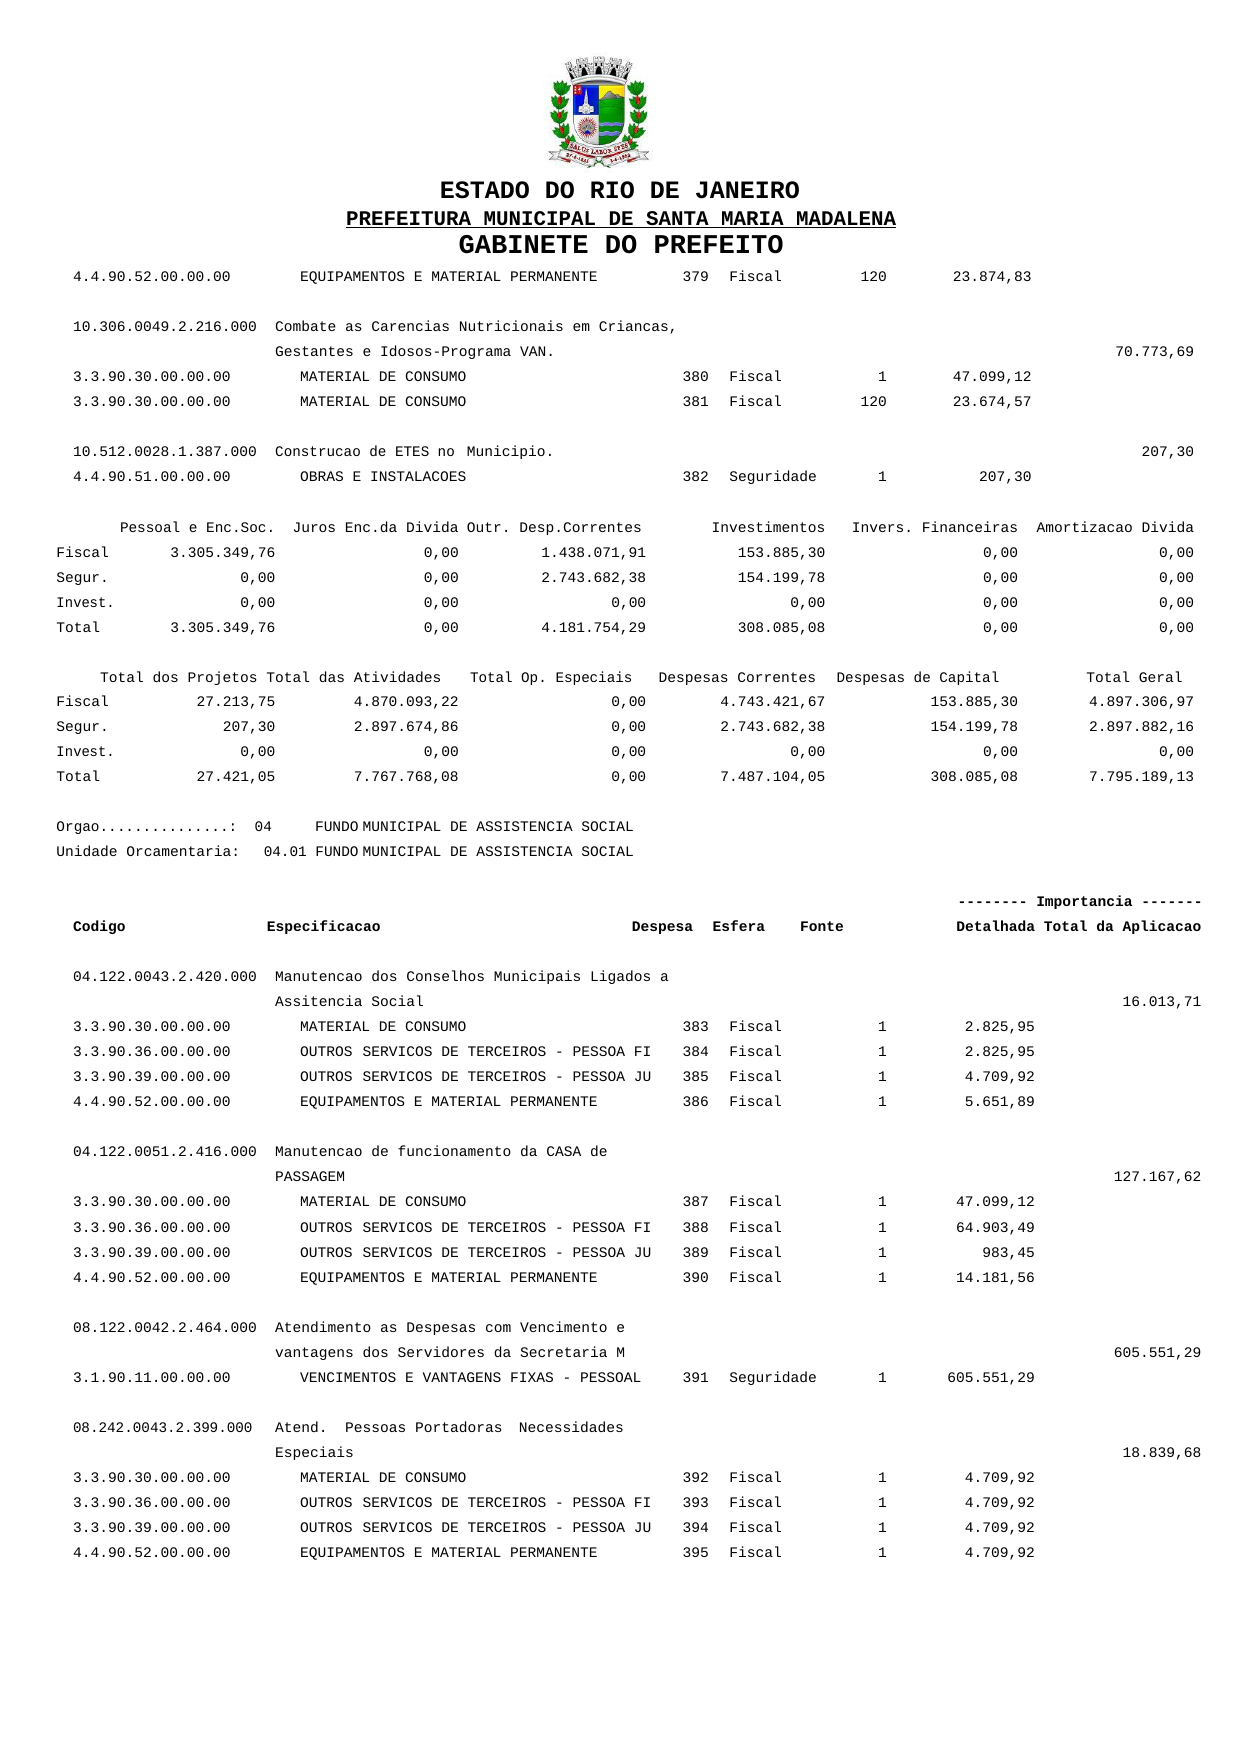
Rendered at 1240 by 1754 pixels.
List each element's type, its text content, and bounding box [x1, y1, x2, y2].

table_cell [792, 1435, 856, 1460]
table_cell 1 [856, 1060, 908, 1085]
table_cell 3.3.90.30.00.00.00 [56, 385, 267, 410]
table_cell 2.897.882,16 [1031, 710, 1194, 735]
table_cell Fiscal [708, 1460, 792, 1485]
table_cell 10.512.0028.1.387.000 [56, 410, 267, 460]
table_cell [358, 1160, 510, 1185]
table_cell 5.651,89 [908, 1085, 1202, 1110]
table_header 120 [825, 269, 900, 285]
table_cell Fiscal [708, 1010, 792, 1035]
table_cell [510, 1185, 673, 1210]
table_cell [275, 860, 358, 911]
table_cell [56, 1160, 256, 1185]
table_cell [510, 860, 673, 911]
table_cell [792, 1485, 856, 1510]
table_cell [708, 1435, 792, 1460]
table_cell 1 [856, 1235, 908, 1260]
table_cell 4.870.093,22 [275, 685, 458, 710]
table_cell 3.3.90.39.00.00.00 [56, 1510, 256, 1535]
table_cell Juros Enc.da Divida [275, 485, 458, 535]
table_cell Atend. Pessoas Portadoras [275, 1385, 510, 1435]
table_cell 0,00 [900, 735, 1031, 760]
table_cell [256, 1010, 275, 1035]
table_cell [510, 1460, 673, 1485]
table_cell 4.181.754,29 [458, 610, 646, 635]
table_cell [256, 1510, 275, 1535]
table_cell [792, 1060, 856, 1085]
table_cell [708, 410, 825, 460]
table_cell [117, 335, 267, 360]
table_cell dos Servidores da Secretaria M [358, 1335, 673, 1360]
table_cell [256, 1060, 275, 1085]
table_cell 4.4.90.52.00.00.00 [56, 1535, 256, 1560]
table_cell [792, 1510, 856, 1535]
table_cell 3.3.90.30.00.00.00 [56, 360, 267, 385]
table_cell MATERIAL DE CONSUMO [275, 1010, 510, 1035]
table_cell Total dos Projetos Total das Atividades [56, 635, 458, 685]
table_cell [646, 710, 708, 735]
table_cell EQUIPAMENTOS E MATERIAL PERMANENTE [275, 1260, 673, 1285]
table_header Fiscal [708, 269, 825, 285]
table_cell SERVICOS DE TERCEIROS - PESSOA FI [358, 1035, 673, 1060]
table_cell 388 [673, 1210, 708, 1235]
table_cell 983,45 [908, 1235, 1202, 1260]
table_cell 382 [646, 460, 708, 485]
table_cell [708, 1385, 792, 1435]
table_cell [708, 1285, 792, 1335]
table_cell [673, 1285, 708, 1335]
table_cell [256, 1335, 275, 1360]
table_cell Fiscal [708, 1085, 792, 1110]
table_cell Codigo [56, 911, 256, 936]
table_cell 1 [856, 1010, 908, 1035]
table_cell [792, 1035, 856, 1060]
table_cell [708, 335, 825, 360]
table_cell [256, 1185, 275, 1210]
table_cell [673, 860, 708, 911]
table_cell Segur. [56, 710, 117, 735]
table_cell 386 [673, 1085, 708, 1110]
table_cell Necessidades [510, 1385, 673, 1435]
table_cell 2.897.674,86 [275, 710, 458, 735]
table_cell 0,00 [900, 610, 1031, 635]
table_cell [673, 936, 708, 985]
table_cell [856, 1385, 908, 1435]
table_cell 1 [825, 360, 900, 385]
table_cell 10.306.0049.2.216.000 [56, 285, 267, 335]
table_cell 154.199,78 [708, 560, 825, 585]
table_cell 0,00 [1031, 610, 1194, 635]
table_cell 0,00 [458, 685, 646, 710]
table_cell Amortizacao Divida [1031, 485, 1194, 535]
table_cell VENCIMENTOS E VANTAGENS FIXAS - PESSOAL [275, 1360, 673, 1385]
table_cell [510, 1435, 673, 1460]
table_cell 1 [856, 1460, 908, 1485]
table_cell SERVICOS DE TERCEIROS - PESSOA JU [358, 1060, 673, 1085]
table_cell [856, 1110, 908, 1160]
table_cell [510, 1010, 673, 1035]
table_cell [510, 1160, 673, 1185]
table_cell 207,30 [1031, 410, 1194, 460]
table_cell [908, 1110, 1202, 1160]
table_cell 4.897.306,97 [1031, 685, 1194, 710]
table_cell [708, 985, 792, 1010]
table_cell 08.122.0042.2.464.000 [56, 1285, 275, 1335]
table_cell Atendimento as Despesas com Vencimento e [275, 1285, 673, 1335]
table_cell [646, 485, 708, 535]
table_cell 7.487.104,05 [708, 760, 825, 785]
table_cell 04.122.0043.2.420.000 [56, 936, 275, 985]
table_cell Municipio. [458, 410, 646, 460]
table_cell 308.085,08 [900, 760, 1031, 785]
table_cell MUNICIPAL DE ASSISTENCIA SOCIAL [358, 835, 673, 860]
table_cell [825, 585, 900, 610]
table_cell 0,00 [458, 735, 646, 760]
table_cell 383 [673, 1010, 708, 1035]
table_cell 394 [673, 1510, 708, 1535]
table_cell 3.3.90.30.00.00.00 [56, 1010, 256, 1035]
table_cell [267, 385, 275, 410]
table_cell OBRAS E INSTALACOES [275, 460, 646, 485]
table_cell Invest. [56, 735, 117, 760]
table_cell [825, 610, 900, 635]
table_cell [256, 1085, 275, 1110]
table_cell 393 [673, 1485, 708, 1510]
table_cell [1031, 385, 1194, 410]
table_header [708, 819, 792, 835]
table_cell 0,00 [117, 560, 275, 585]
table_cell 127.167,62 [908, 1160, 1202, 1185]
table_cell 2.743.682,38 [708, 710, 825, 735]
table_cell 153.885,30 [708, 535, 825, 560]
table_cell Investimentos [708, 485, 825, 535]
table_cell [646, 410, 708, 460]
text PREFEITURA MUNICIPAL DE SANTA MARIA MADALENA [346, 206, 1202, 230]
table_cell [908, 936, 1202, 985]
table_cell Fiscal [708, 1060, 792, 1085]
table_cell 04.01 FUNDO [256, 835, 358, 860]
table_cell [256, 1210, 275, 1235]
table_header FUNDO [275, 819, 358, 835]
table_cell [792, 1210, 856, 1235]
table_cell 4.709,92 [908, 1060, 1202, 1085]
table_cell 1 [856, 1510, 908, 1535]
table_cell Manutencao de funcionamento da CASA de [275, 1110, 673, 1160]
table_cell 387 [673, 1185, 708, 1210]
table_cell OUTROS [275, 1485, 358, 1510]
table_cell [646, 585, 708, 610]
table_cell [792, 1385, 856, 1435]
table_cell [56, 335, 117, 360]
table_cell [908, 1285, 1202, 1335]
table_cell Total [56, 760, 117, 785]
table_cell Total Geral [1031, 635, 1194, 685]
table_cell 120 [825, 385, 900, 410]
table_header Orgao...............: 04 [56, 819, 275, 835]
table_cell [856, 1435, 908, 1460]
table_cell 47.099,12 [900, 360, 1031, 385]
table_cell 392 [673, 1460, 708, 1485]
table_cell [256, 1235, 275, 1260]
table_cell 389 [673, 1235, 708, 1260]
table_cell Fiscal [708, 1185, 792, 1210]
table_cell 7.767.768,08 [275, 760, 458, 785]
table_cell 395 [673, 1535, 708, 1560]
table_cell [1031, 460, 1194, 485]
table_cell [646, 735, 708, 760]
table_cell [256, 860, 275, 911]
table_cell [708, 835, 792, 860]
table_cell Total [56, 610, 117, 635]
table_cell Fonte [792, 911, 856, 936]
table_cell 1 [856, 1485, 908, 1510]
table_cell Fiscal [708, 1235, 792, 1260]
table_cell 605.551,29 [908, 1360, 1202, 1385]
table_cell 3.3.90.39.00.00.00 [56, 1060, 256, 1085]
table_cell [792, 1335, 856, 1360]
table_cell [792, 1085, 856, 1110]
table_cell 3.1.90.11.00.00.00 [56, 1360, 256, 1385]
table_cell Despesas Correntes [646, 635, 825, 685]
table_cell Fiscal [708, 360, 825, 385]
table_cell [856, 1160, 908, 1185]
table_cell 390 [673, 1260, 708, 1285]
table_cell Outr. Desp.Correntes [458, 485, 646, 535]
table_cell [256, 1485, 275, 1510]
text ESTADO DO RIO DE JANEIRO [439, 178, 1202, 206]
table_cell [646, 560, 708, 585]
table_cell [856, 911, 908, 936]
table_cell 1 [856, 1035, 908, 1060]
table_cell Fiscal [708, 385, 825, 410]
table_cell [56, 1435, 256, 1460]
table_cell [825, 710, 900, 735]
table_cell 0,00 [458, 585, 646, 610]
table_cell 64.903,49 [908, 1210, 1202, 1235]
table_cell 4.709,92 [908, 1485, 1202, 1510]
table_cell 0,00 [275, 735, 458, 760]
table_cell 2.825,95 [908, 1010, 1202, 1035]
table_cell [792, 1260, 856, 1285]
table_cell Segur. [56, 560, 117, 585]
table_cell [56, 985, 256, 1010]
table_cell Manutencao dos Conselhos Municipais Ligados a [275, 936, 673, 985]
table_cell [708, 860, 792, 911]
table_cell [856, 860, 908, 911]
table_cell 3.3.90.36.00.00.00 [56, 1210, 256, 1235]
table_cell [646, 685, 708, 710]
table_cell [256, 985, 275, 1010]
table_cell 153.885,30 [900, 685, 1031, 710]
table_cell [856, 936, 908, 985]
table_cell 0,00 [1031, 560, 1194, 585]
table_cell Combate as Carencias Nutricionais em Criancas, [267, 285, 708, 335]
table_cell [510, 985, 673, 1010]
table_header [792, 819, 856, 835]
table_cell -------- Importancia ------- [908, 860, 1202, 911]
table_cell [792, 1160, 856, 1185]
table_cell [1031, 285, 1194, 335]
table_cell Fiscal [708, 1210, 792, 1235]
table_cell 4.4.90.51.00.00.00 [56, 460, 267, 485]
table_cell [708, 1110, 792, 1160]
table_cell Construcao de ETES no [267, 410, 458, 460]
table_cell [358, 1435, 510, 1460]
table_cell 0,00 [117, 735, 275, 760]
table_cell [792, 1110, 856, 1160]
table_cell [673, 1335, 708, 1360]
table_cell [908, 1385, 1202, 1435]
table_cell [646, 760, 708, 785]
table_cell 381 [646, 385, 708, 410]
table_cell 1 [856, 1535, 908, 1560]
table_cell [792, 985, 856, 1010]
table_cell Especificacao [256, 911, 510, 936]
table_cell 47.099,12 [908, 1185, 1202, 1210]
table_cell 0,00 [900, 560, 1031, 585]
table_cell [267, 335, 275, 360]
table_cell Seguridade [708, 460, 825, 485]
table_cell [646, 535, 708, 560]
table_cell 4.743.421,67 [708, 685, 825, 710]
table_cell [673, 1385, 708, 1435]
table_cell Invest. [56, 585, 117, 610]
table_cell Fiscal [708, 1510, 792, 1535]
table_cell 0,00 [275, 535, 458, 560]
table_cell 0,00 [1031, 535, 1194, 560]
table_cell 4.4.90.52.00.00.00 [56, 1260, 256, 1285]
table_cell 4.709,92 [908, 1510, 1202, 1535]
table_cell 0,00 [275, 560, 458, 585]
table_cell [825, 685, 900, 710]
table_cell [256, 1460, 275, 1485]
table_cell 3.3.90.39.00.00.00 [56, 1235, 256, 1260]
table_cell Despesas de Capital [825, 635, 1031, 685]
table_cell 4.709,92 [908, 1460, 1202, 1485]
table_cell Esfera [708, 911, 792, 936]
table_cell 0,00 [458, 760, 646, 785]
table_cell OUTROS [275, 1035, 358, 1060]
table_cell [792, 936, 856, 985]
table_cell 1 [856, 1260, 908, 1285]
table_cell 7.795.189,13 [1031, 760, 1194, 785]
table_cell 308.085,08 [708, 610, 825, 635]
table_cell [792, 1285, 856, 1335]
table_cell [856, 1335, 908, 1360]
table_cell [358, 860, 510, 911]
table_cell [792, 1010, 856, 1035]
table_cell [792, 1235, 856, 1260]
table_cell 2.743.682,38 [458, 560, 646, 585]
table_cell [908, 835, 1202, 860]
table_cell [900, 335, 1031, 360]
table_cell [673, 985, 708, 1010]
table_cell 1 [856, 1185, 908, 1210]
table_cell Invers. Financeiras [825, 485, 1031, 535]
table_cell [900, 285, 1031, 335]
table_cell Total Op. Especiais [458, 635, 646, 685]
table_cell Unidade Orcamentaria: [56, 835, 256, 860]
table_cell MATERIAL DE CONSUMO [275, 385, 646, 410]
table_cell [708, 1335, 792, 1360]
table_cell Detalhada Total da Aplicacao [908, 911, 1202, 936]
table_cell [673, 1160, 708, 1185]
table_cell 3.3.90.30.00.00.00 [56, 1185, 256, 1210]
table_cell MATERIAL DE CONSUMO [275, 360, 646, 385]
table_cell SERVICOS DE TERCEIROS - PESSOA JU [358, 1235, 673, 1260]
table_cell 207,30 [900, 460, 1031, 485]
table_cell [792, 1460, 856, 1485]
table_cell 0,00 [708, 585, 825, 610]
table_cell Pessoal e Enc.Soc. [117, 485, 275, 535]
table_cell vantagens [275, 1335, 358, 1360]
table_cell [708, 1160, 792, 1185]
table_cell SERVICOS DE TERCEIROS - PESSOA JU [358, 1510, 673, 1535]
table_cell 0,00 [117, 585, 275, 610]
table_cell OUTROS [275, 1235, 358, 1260]
table_cell [792, 1535, 856, 1560]
table_cell [900, 410, 1031, 460]
table_cell 1 [856, 1085, 908, 1110]
table_cell SERVICOS DE TERCEIROS - PESSOA FI [358, 1485, 673, 1510]
table_cell [825, 760, 900, 785]
table_cell 0,00 [275, 585, 458, 610]
table_cell [673, 835, 708, 860]
table_header [908, 819, 1202, 835]
table_cell 207,30 [117, 710, 275, 735]
table_cell 1 [825, 460, 900, 485]
table_cell 605.551,29 [908, 1335, 1202, 1360]
table_cell 0,00 [900, 535, 1031, 560]
table_cell PASSAGEM [275, 1160, 358, 1185]
table_header 23.874,83 [900, 269, 1031, 285]
table_cell Gestantes e Idosos-Programa VAN. [275, 335, 646, 360]
table_cell Especiais [275, 1435, 358, 1460]
table_header 4.4.90.52.00.00.00 [56, 269, 267, 285]
table_cell [56, 485, 117, 535]
table_cell EQUIPAMENTOS E MATERIAL PERMANENTE [275, 1535, 673, 1560]
table_cell [56, 1335, 256, 1360]
table_cell [792, 1185, 856, 1210]
table_cell 0,00 [1031, 585, 1194, 610]
table_cell 0,00 [900, 585, 1031, 610]
table_cell Fiscal [708, 1535, 792, 1560]
table_cell [825, 560, 900, 585]
table_cell 14.181,56 [908, 1260, 1202, 1285]
table_header [673, 819, 708, 835]
table_cell 385 [673, 1060, 708, 1085]
table_cell [673, 1110, 708, 1160]
table_cell [792, 860, 856, 911]
table_cell 18.839,68 [908, 1435, 1202, 1460]
table_cell [856, 1285, 908, 1335]
table_cell [256, 1385, 275, 1435]
table_cell Fiscal [708, 1035, 792, 1060]
table_cell [673, 1435, 708, 1460]
table_cell 16.013,71 [908, 985, 1202, 1010]
table_cell [256, 1435, 275, 1460]
table_cell [646, 335, 708, 360]
table_cell OUTROS [275, 1060, 358, 1085]
table_cell Fiscal [708, 1260, 792, 1285]
table_cell 23.674,57 [900, 385, 1031, 410]
table_cell 384 [673, 1035, 708, 1060]
table_cell 0,00 [275, 610, 458, 635]
table_cell [256, 1035, 275, 1060]
table_cell 391 [673, 1360, 708, 1385]
table_cell MATERIAL DE CONSUMO [275, 1460, 510, 1485]
table_cell [256, 1160, 275, 1185]
table_cell [256, 1360, 275, 1385]
table_cell 2.825,95 [908, 1035, 1202, 1060]
table_cell 27.213,75 [117, 685, 275, 710]
table_cell Fiscal [56, 685, 117, 710]
table_cell 3.3.90.36.00.00.00 [56, 1485, 256, 1510]
table_cell 3.3.90.36.00.00.00 [56, 1035, 256, 1060]
table_cell [1031, 360, 1194, 385]
table_cell MATERIAL DE CONSUMO [275, 1185, 510, 1210]
table_cell SERVICOS DE TERCEIROS - PESSOA FI [358, 1210, 673, 1235]
table_cell [825, 335, 900, 360]
table_cell 3.305.349,76 [117, 535, 275, 560]
table_cell [792, 835, 856, 860]
table_cell [708, 936, 792, 985]
table_header [267, 269, 275, 285]
table_header [1031, 269, 1194, 285]
table_cell [267, 360, 275, 385]
table_header EQUIPAMENTOS E MATERIAL PERMANENTE [275, 269, 646, 285]
table_cell 1.438.071,91 [458, 535, 646, 560]
table_cell 4.709,92 [908, 1535, 1202, 1560]
table_cell [708, 285, 825, 335]
table_cell [825, 535, 900, 560]
table_cell [256, 1260, 275, 1285]
table_cell 154.199,78 [900, 710, 1031, 735]
table_cell Seguridade [708, 1360, 856, 1385]
table_cell [56, 860, 256, 911]
table_cell 0,00 [458, 710, 646, 735]
table_cell [856, 985, 908, 1010]
table_cell OUTROS [275, 1210, 358, 1235]
table_cell 4.4.90.52.00.00.00 [56, 1085, 256, 1110]
table_cell 0,00 [1031, 735, 1194, 760]
table_cell [825, 285, 900, 335]
table_header [856, 819, 908, 835]
table_cell [646, 610, 708, 635]
table_cell 1 [856, 1360, 908, 1385]
table_cell Fiscal [708, 1485, 792, 1510]
table_cell 3.3.90.30.00.00.00 [56, 1460, 256, 1485]
table_cell Fiscal [56, 535, 117, 560]
table_cell 1 [856, 1210, 908, 1235]
table_cell Despesa [510, 911, 708, 936]
table_cell [856, 835, 908, 860]
text GABINETE DO PREFEITO [458, 230, 1202, 260]
table_cell 70.773,69 [1031, 335, 1194, 360]
table_cell 3.305.349,76 [117, 610, 275, 635]
table_cell OUTROS [275, 1510, 358, 1535]
table_cell 27.421,05 [117, 760, 275, 785]
table_cell 04.122.0051.2.416.000 [56, 1110, 275, 1160]
table_cell EQUIPAMENTOS E MATERIAL PERMANENTE [275, 1085, 673, 1110]
table_cell [256, 1535, 275, 1560]
table_cell Assitencia Social [275, 985, 510, 1010]
table_header MUNICIPAL DE ASSISTENCIA SOCIAL [358, 819, 673, 835]
table_cell [267, 460, 275, 485]
table_cell [825, 735, 900, 760]
table_cell 08.242.0043.2.399.000 [56, 1385, 256, 1435]
table_cell 0,00 [708, 735, 825, 760]
table_cell 380 [646, 360, 708, 385]
table_header 379 [646, 269, 708, 285]
table_cell [825, 410, 900, 460]
